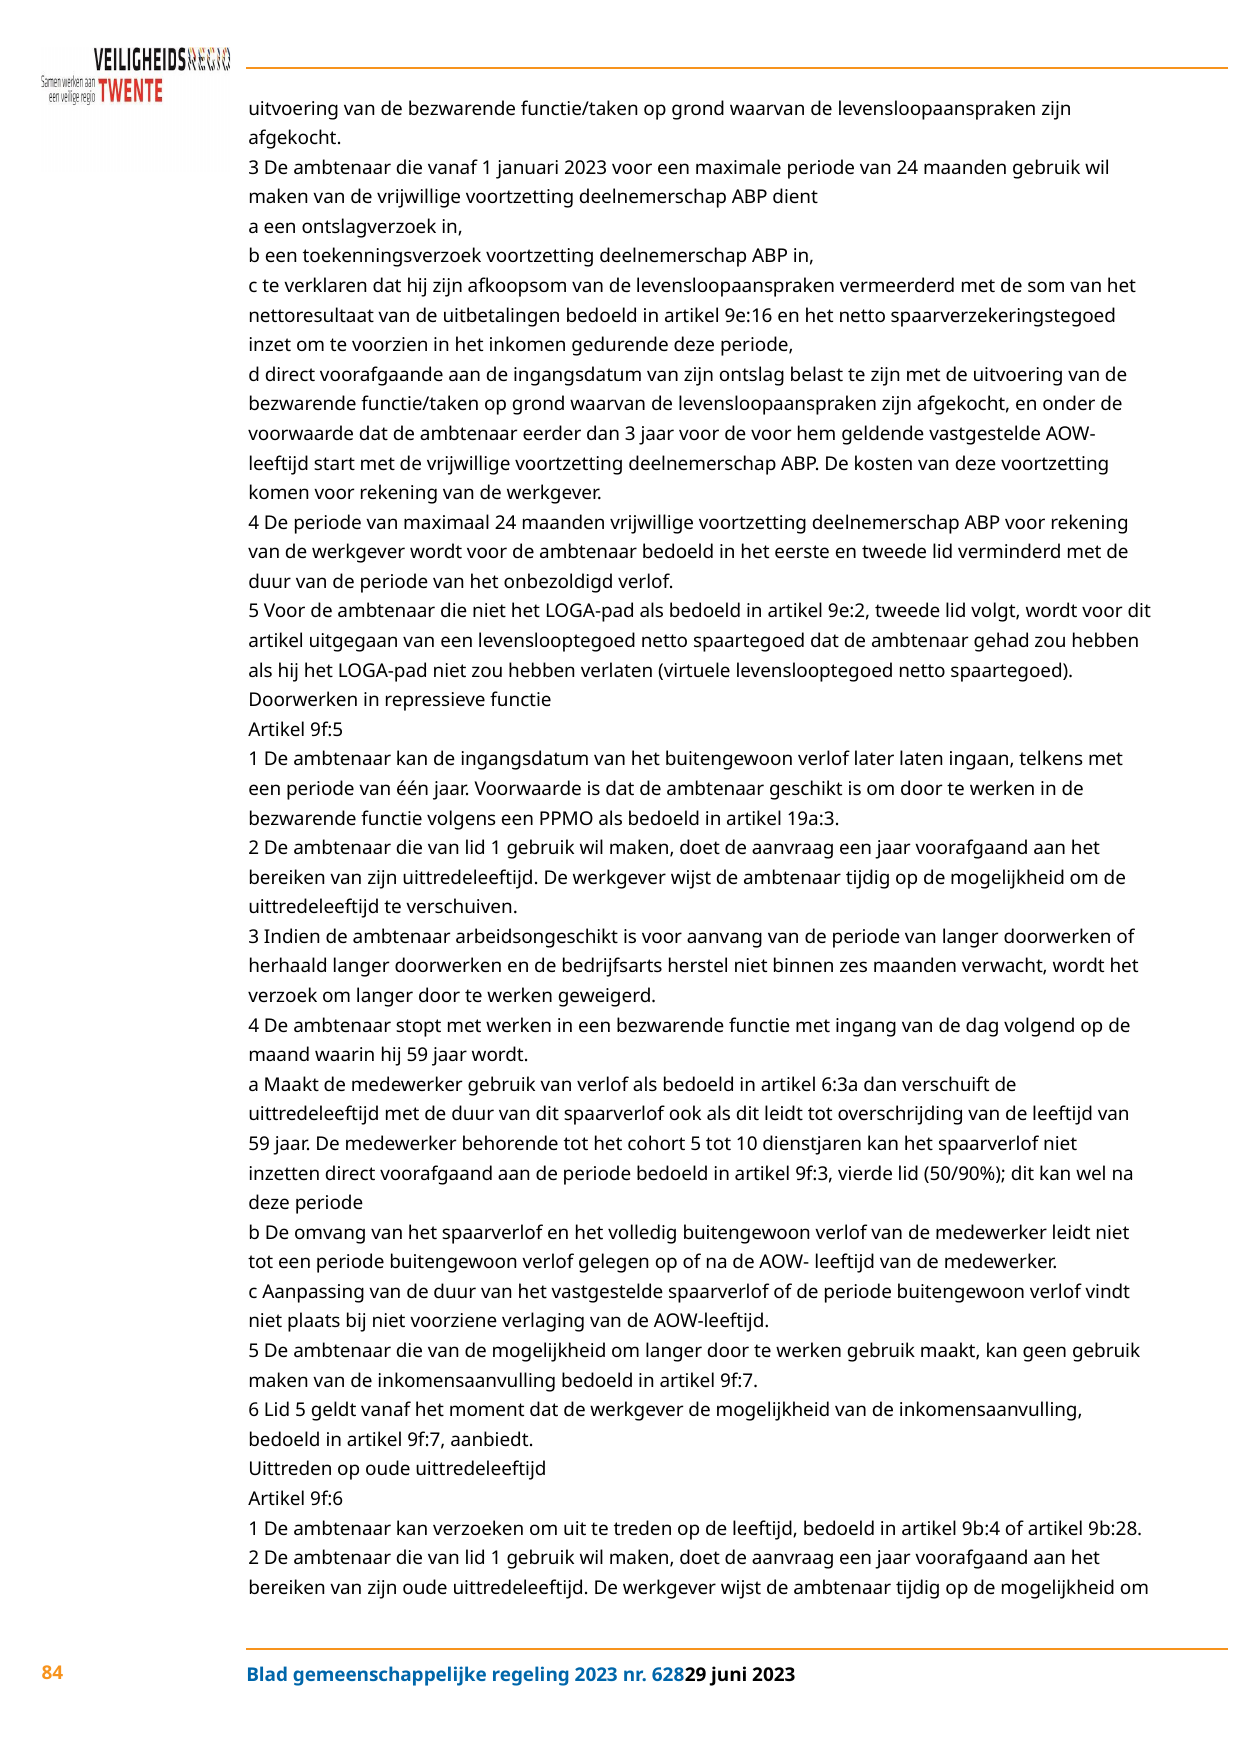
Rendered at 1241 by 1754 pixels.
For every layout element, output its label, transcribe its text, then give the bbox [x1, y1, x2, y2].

text uitvoering van de bezwarende functie/taken op grond waarvan de levensloopaanspraken zijn afgekocht. [248, 95, 1152, 150]
text 6 Lid 5 geldt vanaf het moment dat de werkgever de mogelijkheid van de inkomensaanvulling, bedoeld in artikel 9f:7, aanbiedt. [248, 1396, 1152, 1452]
text Artikel 9f:5 [248, 716, 1152, 742]
text 1 De ambtenaar kan verzoeken om uit te treden op de leeftijd, bedoeld in artikel 9b:4 of artikel 9b:28. [248, 1515, 1152, 1541]
text 4 De periode van maximaal 24 maanden vrijwillige voortzetting deelnemerschap ABP voor rekening van de werkgever wordt voor de ambtenaar bedoeld in het eerste en tweede lid verminderd met de duur van de periode van het onbezoldigd verlof. [248, 509, 1152, 594]
text 5 Voor de ambtenaar die niet het LOGA-pad als bedoeld in artikel 9e:2, tweede lid volgt, wordt voor dit artikel uitgegaan van een levenslooptegoed netto spaartegoed dat de ambtenaar gehad zou hebben als hij het LOGA-pad niet zou hebben verlaten (virtuele levenslooptegoed netto spaartegoed). [248, 598, 1152, 683]
text a een ontslagverzoek in, [248, 213, 1152, 239]
text c Aanpassing van de duur van het vastgestelde spaarverlof of de periode buitengewoon verlof vindt niet plaats bij niet voorziene verlaging van de AOW-leeftijd. [248, 1278, 1152, 1333]
text d direct voorafgaande aan de ingangsdatum van zijn ontslag belast te zijn met de uitvoering van de bezwarende functie/taken op grond waarvan de levensloopaanspraken zijn afgekocht, en onder de voorwaarde dat de ambtenaar eerder dan 3 jaar voor de voor hem geldende vastgestelde AOW-leeftijd start met de vrijwillige voortzetting deelnemerschap ABP. De kosten van deze voortzetting komen voor rekening van de werkgever. [248, 361, 1152, 505]
text 4 De ambtenaar stopt met werken in een bezwarende functie met ingang van de dag volgend op de maand waarin hij 59 jaar wordt. [248, 1012, 1152, 1067]
text Uittreden op oude uittredeleeftijd [248, 1456, 1152, 1481]
text c te verklaren dat hij zijn afkoopsom van de levensloopaanspraken vermeerderd met de som van het nettoresultaat van de uitbetalingen bedoeld in artikel 9e:16 en het netto spaarverzekeringstegoed inzet om te voorzien in het inkomen gedurende deze periode, [248, 272, 1152, 357]
text a Maakt de medewerker gebruik van verlof als bedoeld in artikel 6:3a dan verschuift de uittredeleeftijd met de duur van dit spaarverlof ook als dit leidt tot overschrijding van de leeftijd van 59 jaar. De medewerker behorende tot het cohort 5 tot 10 dienstjaren kan het spaarverlof niet inzetten direct voorafgaand aan de periode bedoeld in artikel 9f:3, vierde lid (50/90%); dit kan wel na deze periode [248, 1071, 1152, 1215]
text Artikel 9f:6 [248, 1485, 1152, 1511]
text 3 De ambtenaar die vanaf 1 januari 2023 voor een maximale periode van 24 maanden gebruik wil maken van de vrijwillige voortzetting deelnemerschap ABP dient [248, 154, 1152, 209]
picture [41, 47, 231, 172]
text b De omvang van het spaarverlof en het volledig buitengewoon verlof van de medewerker leidt niet tot een periode buitengewoon verlof gelegen op of na de AOW- leeftijd van de medewerker. [248, 1219, 1152, 1274]
text 1 De ambtenaar kan de ingangsdatum van het buitengewoon verlof later laten ingaan, telkens met een periode van één jaar. Voorwaarde is dat de ambtenaar geschikt is om door te werken in de bezwarende functie volgens een PPMO als bedoeld in artikel 19a:3. [248, 746, 1152, 831]
text b een toekenningsverzoek voortzetting deelnemerschap ABP in, [248, 243, 1152, 268]
text 2 De ambtenaar die van lid 1 gebruik wil maken, doet de aanvraag een jaar voorafgaand aan het bereiken van zijn uittredeleeftijd. De werkgever wijst de ambtenaar tijdig op de mogelijkheid om de uittredeleeftijd te verschuiven. [248, 834, 1152, 919]
text 5 De ambtenaar die van de mogelijkheid om langer door te werken gebruik maakt, kan geen gebruik maken van de inkomensaanvulling bedoeld in artikel 9f:7. [248, 1337, 1152, 1393]
text 2 De ambtenaar die van lid 1 gebruik wil maken, doet de aanvraag een jaar voorafgaand aan het bereiken van zijn oude uittredeleeftijd. De werkgever wijst de ambtenaar tijdig op de mogelijkheid om [248, 1544, 1152, 1600]
text 3 Indien de ambtenaar arbeidsongeschikt is voor aanvang van de periode van langer doorwerken of herhaald langer doorwerken en de bedrijfsarts herstel niet binnen zes maanden verwacht, wordt het verzoek om langer door te werken geweigerd. [248, 923, 1152, 1008]
text Doorwerken in repressieve functie [248, 686, 1152, 712]
